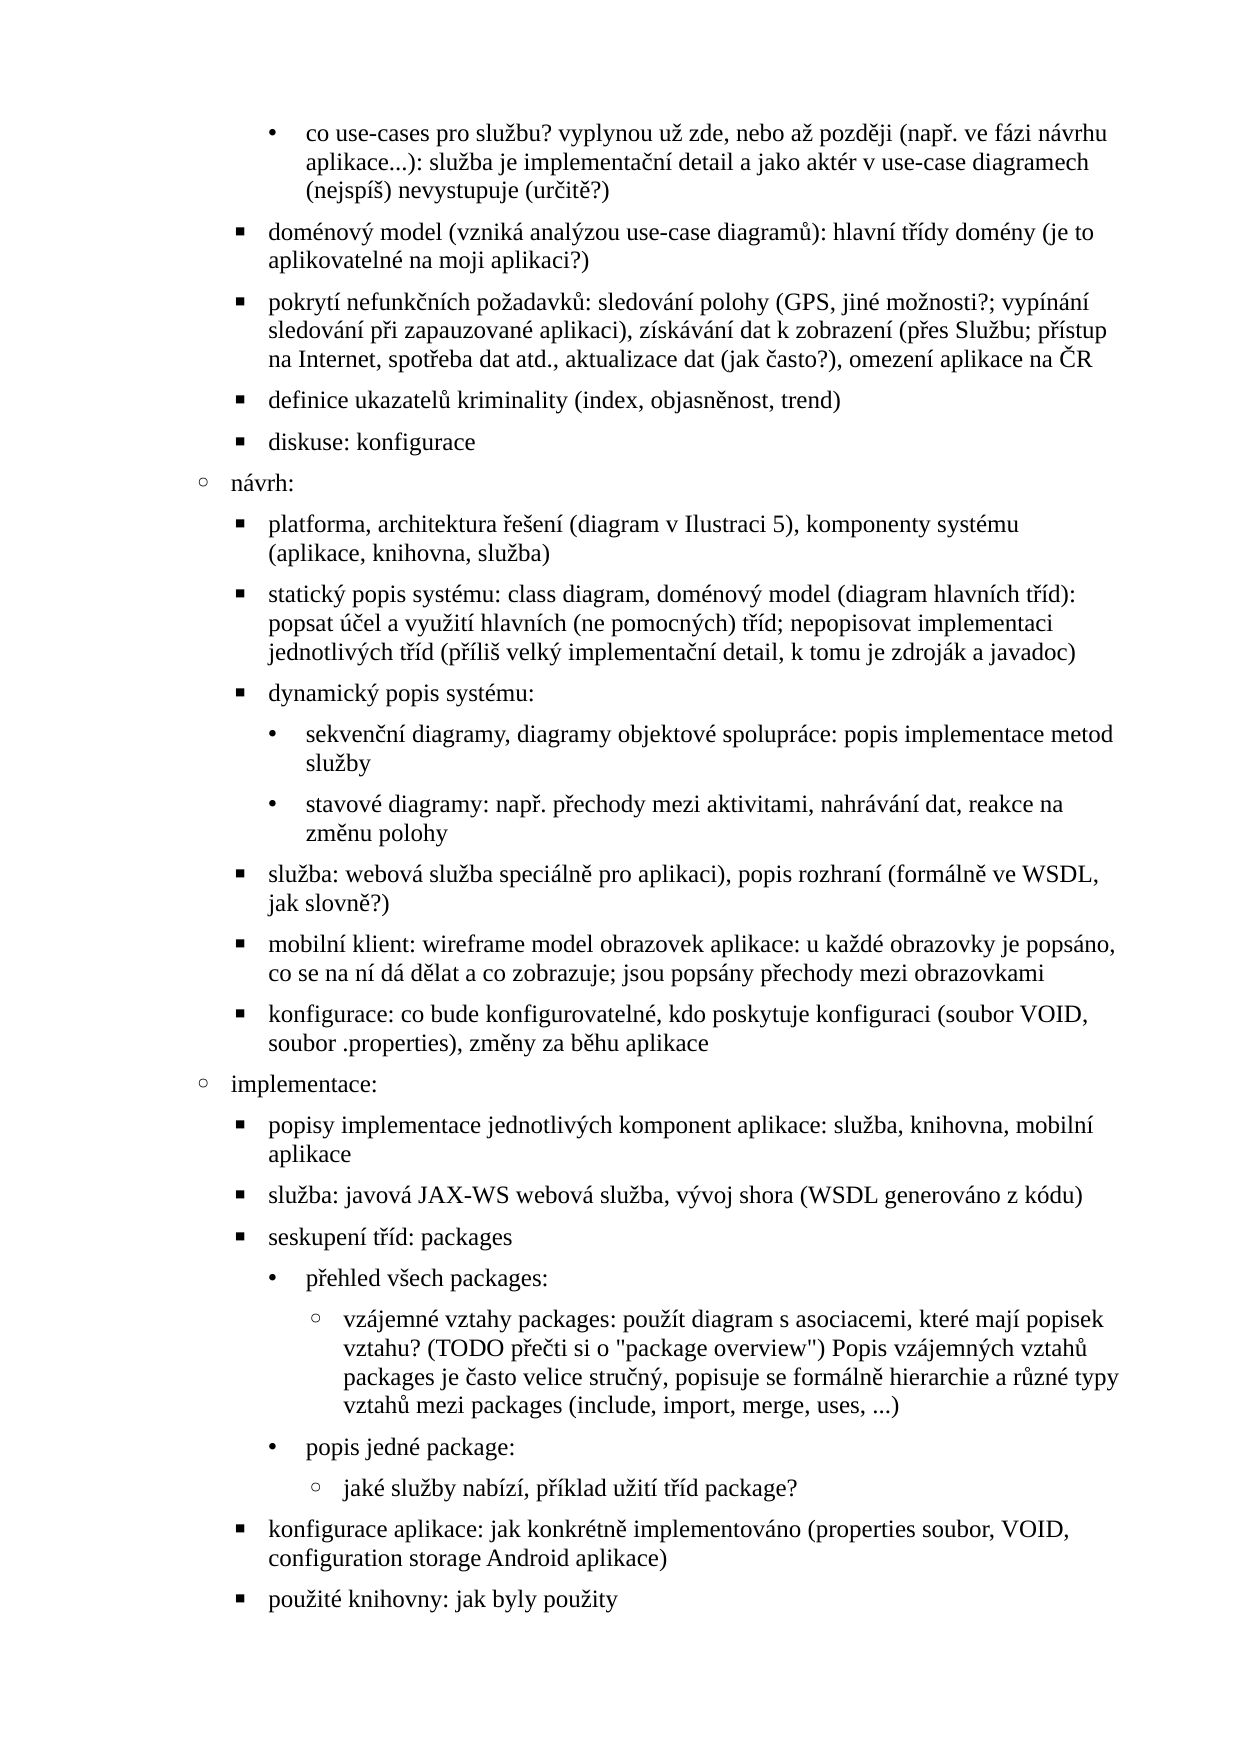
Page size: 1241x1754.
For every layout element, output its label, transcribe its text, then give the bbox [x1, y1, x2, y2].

list doménový model (vzniká analýzou use-case diagramů): hlavní třídy domény (je to aplikovatelné na moji aplikaci?) [231, 217, 1122, 274]
list implementace: [193, 1069, 1122, 1098]
list seskupení tříd: packages [231, 1222, 1122, 1251]
list diskuse: konfigurace [231, 427, 1122, 456]
list konfigurace: co bude konfigurovatelné, kdo poskytuje konfiguraci (soubor VOID, soubor .properties), změny za běhu aplikace [231, 999, 1122, 1057]
list služba: webová služba speciálně pro aplikaci), popis rozhraní (formálně ve WSDL, jak slovně?) [231, 859, 1122, 917]
list popisy implementace jednotlivých komponent aplikace: služba, knihovna, mobilní aplikace [231, 1111, 1122, 1168]
list služba: javová JAX-WS webová služba, vývoj shora (WSDL generováno z kódu) [231, 1181, 1122, 1209]
list vzájemné vztahy packages: použít diagram s asociacemi, které mají popisek vztahu? (TODO přečti si o "package overview") Popis vzájemných vztahů packages je často velice stručný, popisuje se formálně hierarchie a různé typy vztahů mezi packages (include, import, merge, uses, ...) [306, 1304, 1122, 1419]
list pokrytí nefunkčních požadavků: sledování polohy (GPS, jiné možnosti?; vypínání sledování při zapauzované aplikaci), získávání dat k zobrazení (přes Službu; přístup na Internet, spotřeba dat atd., aktualizace dat (jak často?), omezení aplikace na ČR [231, 287, 1122, 373]
list přehled všech packages: [268, 1263, 1122, 1292]
list použité knihovny: jak byly použity [231, 1584, 1122, 1613]
list sekvenční diagramy, diagramy objektové spolupráce: popis implementace metod služby [268, 719, 1122, 777]
list mobilní klient: wireframe model obrazovek aplikace: u každé obrazovky je popsáno, co se na ní dá dělat a co zobrazuje; jsou popsány přechody mezi obrazovkami [231, 929, 1122, 987]
list popis jedné package: [268, 1432, 1122, 1461]
list dynamický popis systému: [231, 678, 1122, 707]
list stavové diagramy: např. přechody mezi aktivitami, nahrávání dat, reakce na změnu polohy [268, 789, 1122, 847]
list konfigurace aplikace: jak konkrétně implementováno (properties soubor, VOID, configuration storage Android aplikace) [231, 1514, 1122, 1572]
list návrh: [193, 468, 1122, 497]
list statický popis systému: class diagram, doménový model (diagram hlavních tříd): popsat účel a využití hlavních (ne pomocných) tříd; nepopisovat implementaci jednotlivých tříd (příliš velký implementační detail, k tomu je zdroják a javadoc) [231, 579, 1122, 666]
list co use-cases pro službu? vyplynou už zde, nebo až později (např. ve fázi návrhu aplikace...): služba je implementační detail a jako aktér v use-case diagramech (nejspíš) nevystupuje (určitě?) [268, 118, 1122, 204]
list platforma, architektura řešení (diagram v Ilustraci 5), komponenty systému (aplikace, knihovna, služba) [231, 509, 1122, 567]
list jaké služby nabízí, příklad užití tříd package? [306, 1473, 1122, 1502]
list definice ukazatelů kriminality (index, objasněnost, trend) [231, 386, 1122, 414]
